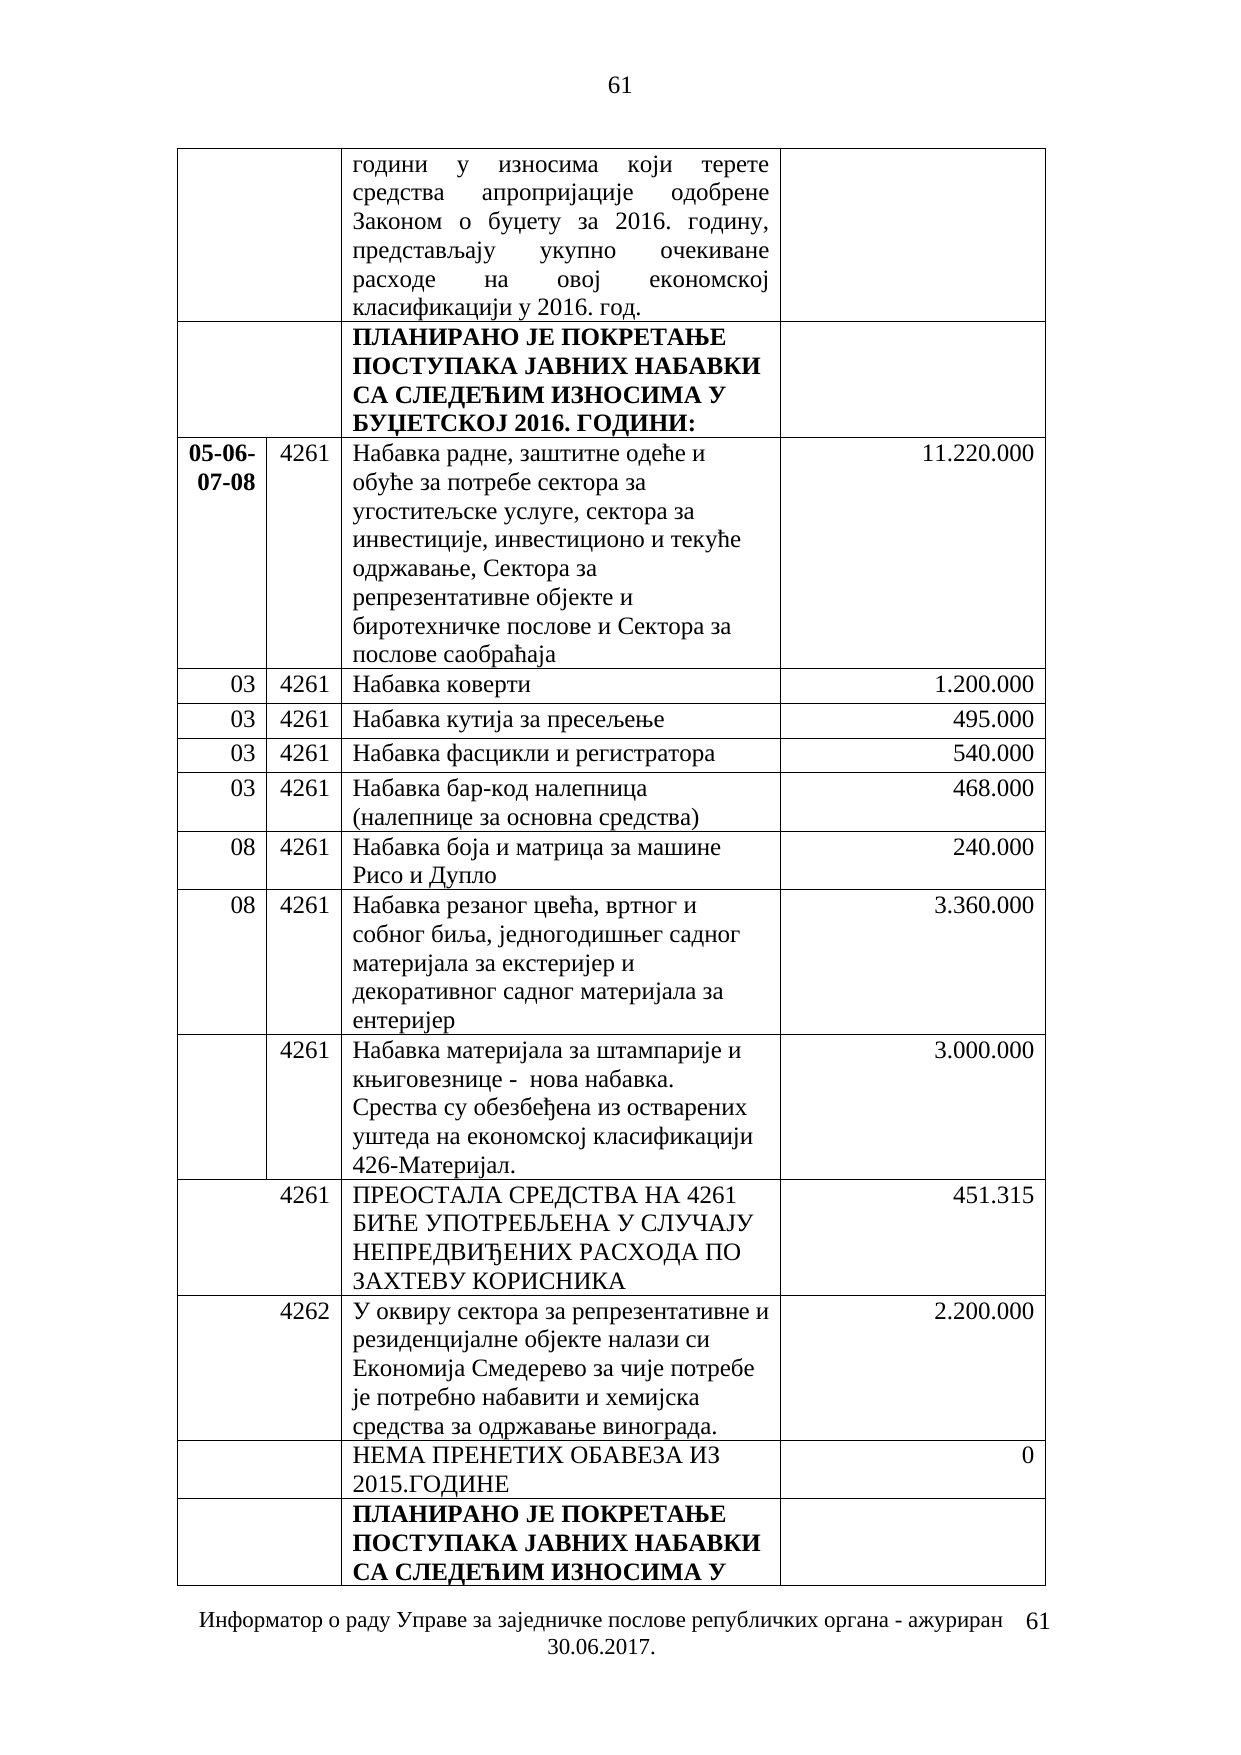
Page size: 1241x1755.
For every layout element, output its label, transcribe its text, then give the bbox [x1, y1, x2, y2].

table_cell [178, 1035, 266, 1179]
table_cell 05-06-07-08 [178, 438, 266, 668]
table_cell Набавка боја и матрица за машине Рисо и Дупло [342, 832, 780, 889]
table_cell Набавка коверти [342, 669, 780, 703]
table_cell 03 [178, 739, 266, 772]
table_cell 4262 [178, 1296, 341, 1439]
table_cell 03 [178, 669, 266, 703]
table_cell 0 [781, 1441, 1045, 1498]
table_cell 495.000 [781, 704, 1045, 737]
table_cell 4261 [267, 669, 341, 703]
table_cell 240.000 [781, 832, 1045, 889]
table_cell У оквиру сектора за репрезентативне и резиденцијалне објекте налази си Економија Смедерево за чије потребе је потребно набавити и хемијска средства за одржавање винограда. [342, 1296, 780, 1439]
table_cell 1.200.000 [781, 669, 1045, 703]
table_cell 08 [178, 890, 266, 1034]
table_cell Набавка фасцикли и регистратора [342, 739, 780, 772]
table_cell [178, 322, 341, 437]
table_cell ПРЕОСТАЛА СРЕДСТВА НА 4261 БИЋЕ УПОТРЕБЉЕНА У СЛУЧАЈУ НЕПРЕДВИЂЕНИХ РАСХОДА ПО ЗАХТЕВУ КОРИСНИКА [342, 1180, 780, 1295]
table_cell 4261 [178, 1180, 341, 1295]
table_cell [781, 1499, 1045, 1585]
table_cell 03 [178, 704, 266, 737]
table_cell 4261 [267, 890, 341, 1034]
table_cell [178, 1441, 341, 1498]
table_cell ПЛАНИРАНО ЈЕ ПОКРЕТАЊЕ ПОСТУПАКА ЈАВНИХ НАБАВКИ СА СЛЕДЕЋИМ ИЗНОСИМА У БУЏЕТСКОЈ 2016. ГОДИНИ: [342, 322, 780, 437]
table_cell Набавка кутија за пресељење [342, 704, 780, 737]
table_cell 4261 [267, 773, 341, 831]
table_cell 540.000 [781, 739, 1045, 772]
table_cell 451.315 [781, 1180, 1045, 1295]
table_cell 3.000.000 [781, 1035, 1045, 1179]
table_cell Набавка резаног цвећа, вртног и собног биља, једногодишњег садног материјала за екстеријер и декоративног садног материјала за ентеријер [342, 890, 780, 1034]
table_cell 4261 [267, 438, 341, 668]
table_cell Набавка радне, заштитне одеће и обуће за потребе сектора за угоститељске услуге, сектора за инвестиције, инвестиционо и текуће одржавање, Сектора за репрезентативне објекте и биротехничке послове и Сектора за послове саобраћаја [342, 438, 780, 668]
table_cell Набавка материјала за штампарије и књиговезнице - нова набавка. Срества су обезбеђена из остварених уштеда на економској класификацији 426-Материјал. [342, 1035, 780, 1179]
table_cell 2.200.000 [781, 1296, 1045, 1439]
table_cell 468.000 [781, 773, 1045, 831]
table_cell 3.360.000 [781, 890, 1045, 1034]
table_cell 4261 [267, 704, 341, 737]
table_cell [178, 149, 341, 321]
table_cell [781, 322, 1045, 437]
table_cell НЕМА ПРЕНЕТИХ ОБАВЕЗА ИЗ 2015.ГОДИНЕ [342, 1441, 780, 1498]
table_cell Набавка бар-код налепница (налепнице за основна средства) [342, 773, 780, 831]
table_cell 4261 [267, 832, 341, 889]
table_cell [178, 1499, 341, 1585]
table_cell 4261 [267, 739, 341, 772]
table_cell 03 [178, 773, 266, 831]
table_cell [781, 149, 1045, 321]
table_cell години у износима који терете средства апропријације одобрене Законом о буџету за 2016. годину, представљају укупно очекиване расходе на овој економској класификацији у 2016. год. [342, 149, 780, 321]
table_cell ПЛАНИРАНО ЈЕ ПОКРЕТАЊЕ ПОСТУПАКА ЈАВНИХ НАБАВКИ СА СЛЕДЕЋИМ ИЗНОСИМА У [342, 1499, 780, 1585]
table_cell 08 [178, 832, 266, 889]
table_cell 11.220.000 [781, 438, 1045, 668]
table_cell 4261 [267, 1035, 341, 1179]
